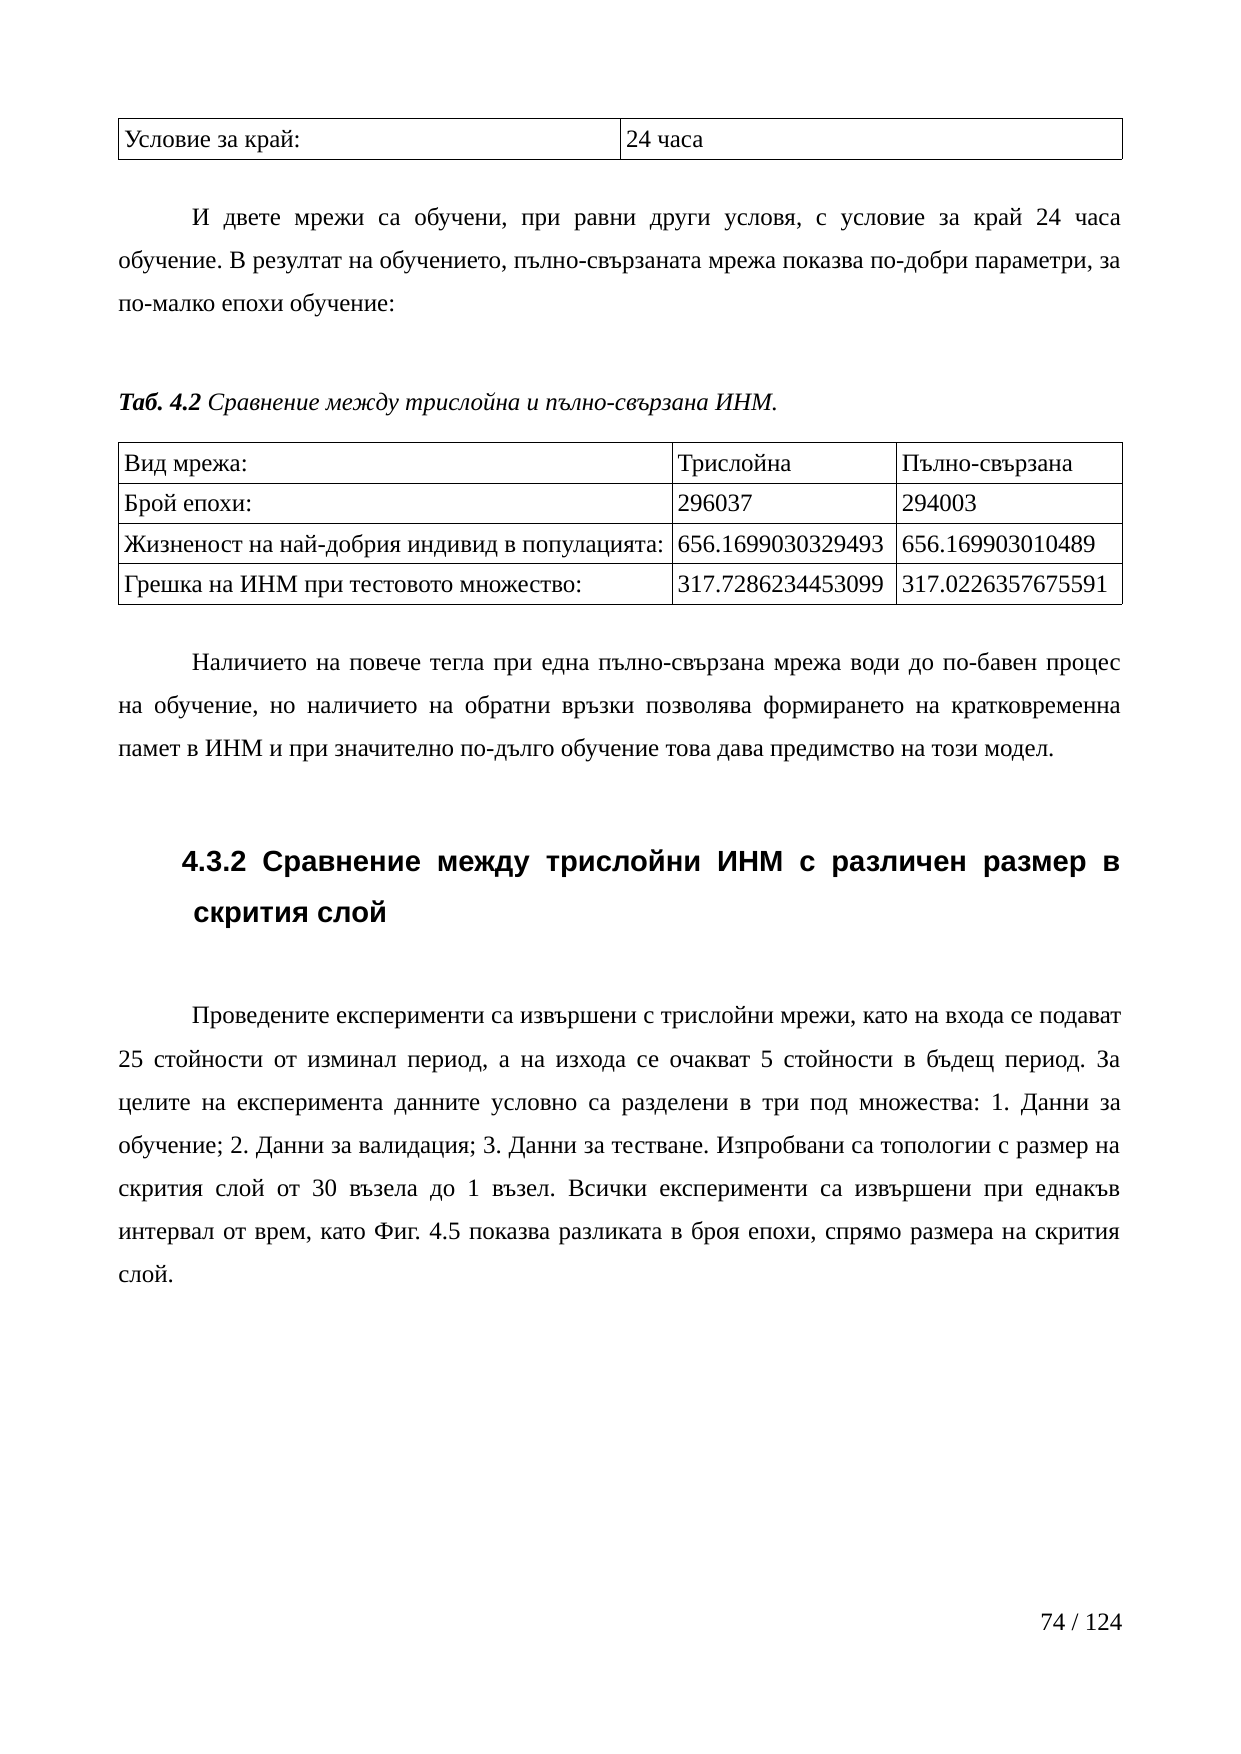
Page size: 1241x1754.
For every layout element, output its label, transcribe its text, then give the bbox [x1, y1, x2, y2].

text И двете мрежи са обучени, при равни други условя, с условие за край 24 часа обучение. В резултат на обучението, пълно-свързаната мрежа показва по-добри параметри, за по-малко епохи обучение: [118, 202, 1122, 317]
table_cell 294003 [897, 484, 1122, 523]
table_header Пълно-свързана [897, 443, 1122, 483]
table_cell 296037 [673, 484, 896, 523]
table_cell 317.0226357675591 [897, 564, 1122, 603]
table_cell 656.169903010489 [897, 524, 1122, 563]
table_cell Брой епохи: [119, 484, 672, 523]
table_cell 656.1699030329493 [673, 524, 896, 563]
table_cell Жизненост на най-добрия индивид в популацията: [119, 524, 672, 563]
subtitle 4.3.2 Сравнение между трислойни ИНМ с различен размер в скрития слой [118, 844, 1122, 928]
table_cell 317.7286234453099 [673, 564, 896, 603]
table_cell Условие за край: [119, 119, 620, 158]
table_cell Грешка на ИНМ при тестовото множество: [119, 564, 672, 603]
text Таб. 4.2 Сравнение между трислойна и пълно-свързана ИНМ. [118, 387, 1122, 415]
table_header Трислойна [673, 443, 896, 483]
text Наличието на повече тегла при една пълно-свързана мрежа води до по-бавен процес на обучение, но наличието на обратни връзки позволява формирането на кратковременна памет в ИНМ и при значително по-дълго обучение това дава предимство на този модел. [118, 647, 1122, 762]
table_cell 24 часа [621, 119, 1122, 158]
text Проведените експерименти са извършени с трислойни мрежи, като на входа се подават 25 стойности от изминал период, а на изхода се очакват 5 стойности в бъдещ период. За целите на експеримента данните условно са разделени в три под множества: 1. Данни за обучение; 2. Данни за валидация; 3. Данни за тестване. Изпробвани са топологии с размер на скрития слой от 30 възела до 1 възел. Всички експерименти са извършени при еднакъв интервал от врем, като Фиг. 4.5 показва разликата в броя епохи, спрямо размера на скрития слой. [118, 1001, 1122, 1288]
table_header Вид мрежа: [119, 443, 672, 483]
